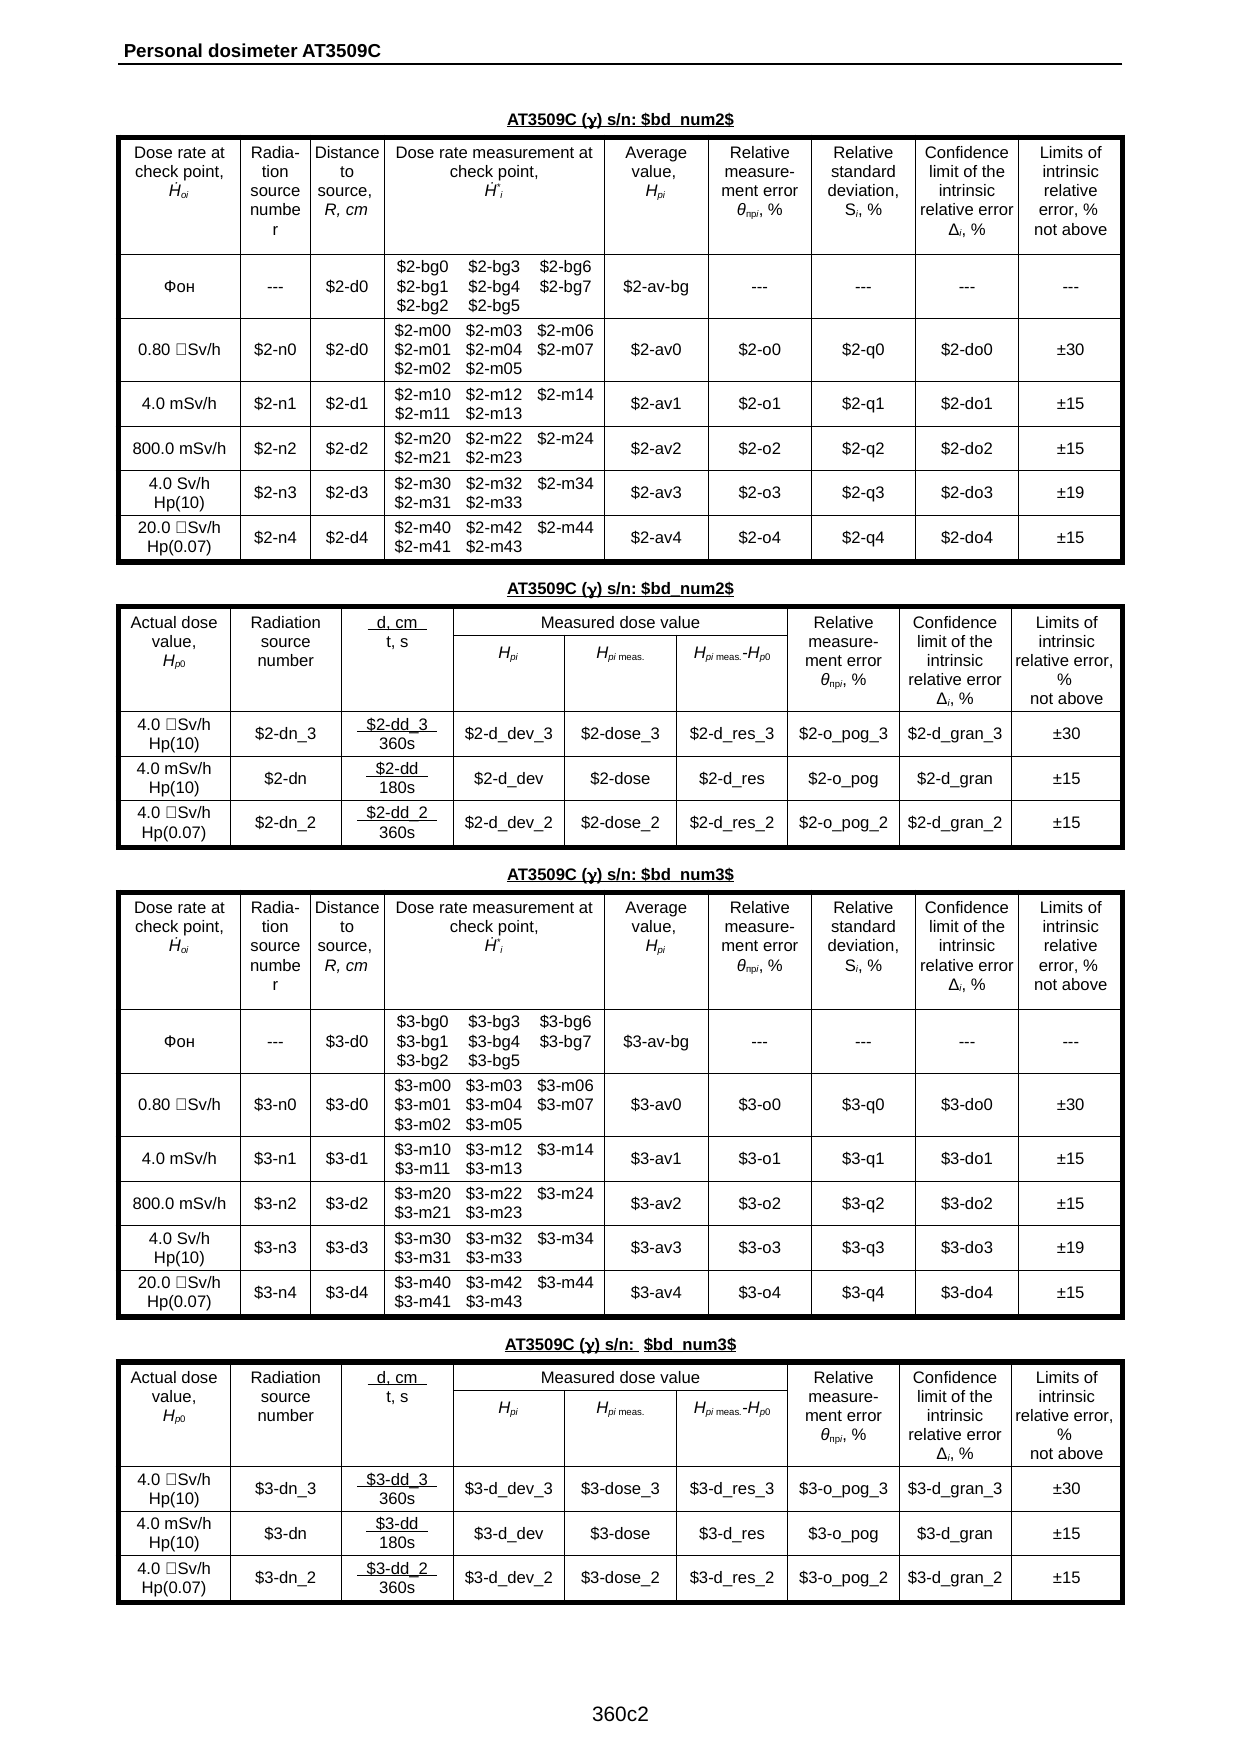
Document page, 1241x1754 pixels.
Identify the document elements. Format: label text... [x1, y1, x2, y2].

table_cell $3-do4 [916, 1271, 1018, 1314]
table_cell $2-dn [231, 757, 341, 800]
table_cell --- [1019, 1010, 1120, 1073]
table_cell --- [709, 255, 811, 318]
table_cell $3-n0 [241, 1074, 310, 1136]
table_cell ±15 [1012, 1512, 1120, 1555]
table_cell --- [241, 255, 310, 318]
table_cell $3-o3 [709, 1226, 811, 1270]
table_cell $3-av0 [605, 1074, 708, 1136]
table_cell $3-d0 [311, 1010, 384, 1073]
table_cell $3-dn [231, 1512, 341, 1555]
table_cell $2-n2 [241, 427, 310, 470]
table_cell $3-dn_2 [231, 1556, 341, 1600]
table_cell 4.0 mSv/h [121, 382, 240, 426]
table_cell $3-d1 [311, 1137, 384, 1181]
table_cell ±30 [1012, 712, 1120, 756]
table_cell $2-n3 [241, 471, 310, 515]
table_cell $2-do2 [916, 427, 1018, 470]
table_cell $3-d_dev_2 [454, 1556, 564, 1600]
table_cell Confidence limit of the intrinsic relative error Δi, % [900, 609, 1011, 711]
table_cell $3-av4 [605, 1271, 708, 1314]
table_cell $2-av4 [605, 516, 708, 559]
table_cell $2-m00 $2-m01 $2-m02 $2-m03 $2-m04 $2-m05 $2-m06 $2-m07 [385, 319, 604, 381]
table_header AT3509C () s/n: $bd_num2$ [118, 565, 1122, 604]
table_cell Dose rate at check point, Ḣoi [121, 140, 240, 254]
table_cell Hpi [454, 636, 564, 711]
table_cell $3-av3 [605, 1226, 708, 1270]
table_cell --- [709, 1010, 811, 1073]
table_cell $2-n1 [241, 382, 310, 426]
table_cell ±30 [1019, 319, 1120, 381]
table_cell 4.0 Sv/h Hp(0.07) [121, 801, 230, 845]
table_cell $3-bg0 $3-bg1 $3-bg2 $3-bg3 $3-bg4 $3-bg5 $3-bg6 $3-bg7 [385, 1010, 604, 1073]
table_cell 0.80 Sv/h [121, 1074, 240, 1136]
table_cell $2-dose [565, 757, 676, 800]
table_cell $2-n4 [241, 516, 310, 559]
table_cell Relative measure-ment error θпрi, % [709, 140, 811, 254]
table_cell $3-dose_3 [565, 1467, 676, 1511]
table_cell 4.0 Sv/h Hp(10) [121, 1226, 240, 1270]
table_cell $2-do1 [916, 382, 1018, 426]
table_cell $3-n2 [241, 1182, 310, 1225]
table_cell Distance to source, R, сm [311, 895, 384, 1009]
table_cell Radiation source number [231, 1365, 341, 1466]
table_cell $3-do3 [916, 1226, 1018, 1270]
table_cell $3-d3 [311, 1226, 384, 1270]
table_cell 20.0 Sv/h Hp(0.07) [121, 1271, 240, 1314]
table_cell $3-o_pog_2 [788, 1556, 899, 1600]
table_cell Dose rate measurement at check point, Ḣ*i [385, 895, 604, 1009]
table_cell $2-av1 [605, 382, 708, 426]
table_cell $3-o4 [709, 1271, 811, 1314]
table_cell Actual dose value, Hp0 [121, 609, 230, 711]
table_cell $2-dd_3 360s [342, 712, 453, 756]
table_cell 800.0 mSv/h [121, 427, 240, 470]
table_cell Relative standard deviation, Si, % [812, 895, 915, 1009]
table_cell $3-d_dev_3 [454, 1467, 564, 1511]
table_cell ±15 [1019, 1182, 1120, 1225]
table_cell $2-d_gran_3 [900, 712, 1011, 756]
table_cell Фон [121, 255, 240, 318]
table_cell $2-d2 [311, 427, 384, 470]
table_cell $3-n3 [241, 1226, 310, 1270]
table_cell $2-av2 [605, 427, 708, 470]
table_cell $2-m20 $2-m21 $2-m22 $2-m23 $2-m24 [385, 427, 604, 470]
table_cell 0.80 Sv/h [121, 319, 240, 381]
table_cell $3-m40 $3-m41 $3-m42 $3-m43 $3-m44 [385, 1271, 604, 1314]
table_cell Radia-tion source number [241, 140, 310, 254]
table_cell ±15 [1012, 1556, 1120, 1600]
table_cell ±15 [1019, 1271, 1120, 1314]
table_cell Dose rate at check point, Ḣoi [121, 895, 240, 1009]
table_cell Hpi meas.-Hp0 [677, 1391, 787, 1466]
table_cell ±15 [1019, 382, 1120, 426]
table_cell Relative measure-ment error θпрi, % [709, 895, 811, 1009]
table_cell $2-dose_2 [565, 801, 676, 845]
table_cell Relative measure-ment error θпрi, % [788, 609, 899, 711]
table_cell $3-d_res_3 [677, 1467, 787, 1511]
table_cell $2-o_pog_2 [788, 801, 899, 845]
table_cell Limits of intrinsic relative error, % not above [1012, 1365, 1120, 1466]
table_cell $3-q4 [812, 1271, 915, 1314]
table_cell Hpi [454, 1391, 564, 1466]
table_cell $2-m30 $2-m31 $2-m32 $2-m33 $2-m34 [385, 471, 604, 515]
table_cell Measured dose value [454, 609, 787, 634]
table_cell Actual dose value, Hp0 [121, 1365, 230, 1466]
table_cell ±30 [1012, 1467, 1120, 1511]
table_cell $3-d_gran_2 [900, 1556, 1011, 1600]
table_cell $2-d0 [311, 255, 384, 318]
table_cell $3-d_res [677, 1512, 787, 1555]
table_cell $3-d2 [311, 1182, 384, 1225]
table_cell $2-q3 [812, 471, 915, 515]
table_cell Dose rate measurement at check point, Ḣ*i [385, 140, 604, 254]
table_cell $3-d4 [311, 1271, 384, 1314]
table_cell --- [1019, 255, 1120, 318]
table_cell Limits of intrinsic relative error, % not above [1019, 140, 1120, 254]
table_cell $2-av-bg [605, 255, 708, 318]
table_cell $2-bg0 $2-bg1 $2-bg2 $2-bg3 $2-bg4 $2-bg5 $2-bg6 $2-bg7 [385, 255, 604, 318]
table_cell $3-m00 $3-m01 $3-m02 $3-m03 $3-m04 $3-m05 $3-m06 $3-m07 [385, 1074, 604, 1136]
table_cell $3-do0 [916, 1074, 1018, 1136]
table_cell $3-d_gran_3 [900, 1467, 1011, 1511]
table_cell $3-q1 [812, 1137, 915, 1181]
table_cell $2-o4 [709, 516, 811, 559]
table_cell $3-d_gran [900, 1512, 1011, 1555]
table_cell Distance to source, R, сm [311, 140, 384, 254]
table_cell $3-m30 $3-m31 $3-m32 $3-m33 $3-m34 [385, 1226, 604, 1270]
table_cell $3-n1 [241, 1137, 310, 1181]
table_cell 20.0 Sv/h Hp(0.07) [121, 516, 240, 559]
table_cell d, cm t, s [342, 609, 453, 711]
table_cell $2-o0 [709, 319, 811, 381]
table_cell $3-av-bg [605, 1010, 708, 1073]
table_cell Radiation source number [231, 609, 341, 711]
table_cell 800.0 mSv/h [121, 1182, 240, 1225]
table_cell ±15 [1012, 757, 1120, 800]
table_cell --- [916, 1010, 1018, 1073]
table_cell $3-m10 $3-m11 $3-m12 $3-m13 $3-m14 [385, 1137, 604, 1181]
table_cell ±15 [1012, 801, 1120, 845]
table_cell Hpi meas. [565, 1391, 676, 1466]
table_cell $2-d_dev_3 [454, 712, 564, 756]
table_cell $2-n0 [241, 319, 310, 381]
table_header AT3509C () s/n: $bd_num3$ [118, 850, 1122, 889]
table_cell $3-do1 [916, 1137, 1018, 1181]
table_cell --- [812, 1010, 915, 1073]
table_cell $2-dn_2 [231, 801, 341, 845]
table_cell 4.0 mSv/h Hp(10) [121, 1512, 230, 1555]
table_cell $2-d0 [311, 319, 384, 381]
table_cell $2-do3 [916, 471, 1018, 515]
table_cell $2-d1 [311, 382, 384, 426]
table_cell $3-dd 180s [342, 1512, 453, 1555]
table_cell $3-d_dev [454, 1512, 564, 1555]
table_cell $2-o_pog [788, 757, 899, 800]
table_cell $2-d3 [311, 471, 384, 515]
table_cell Limits of intrinsic relative error, % not above [1019, 895, 1120, 1009]
table_cell $2-q4 [812, 516, 915, 559]
table_cell Relative standard deviation, Si, % [812, 140, 915, 254]
table_cell Hpi meas. [565, 636, 676, 711]
table_cell $2-o_pog_3 [788, 712, 899, 756]
table_cell $2-m40 $2-m41 $2-m42 $2-m43 $2-m44 [385, 516, 604, 559]
table_cell Average value, Hpi [605, 895, 708, 1009]
table_cell $2-q1 [812, 382, 915, 426]
table_cell $2-q0 [812, 319, 915, 381]
table_cell $3-q0 [812, 1074, 915, 1136]
table_cell $3-av1 [605, 1137, 708, 1181]
table_cell $2-av0 [605, 319, 708, 381]
table_cell Confidence limit of the intrinsic relative error Δi, % [900, 1365, 1011, 1466]
table_cell $2-o1 [709, 382, 811, 426]
table_cell $3-dn_3 [231, 1467, 341, 1511]
table_cell $2-d_dev_2 [454, 801, 564, 845]
table_cell Radia-tion source number [241, 895, 310, 1009]
table_cell $2-av3 [605, 471, 708, 515]
table_cell $2-dd 180s [342, 757, 453, 800]
table_cell $2-d_dev [454, 757, 564, 800]
table_cell $2-dn_3 [231, 712, 341, 756]
table_cell d, cm t, s [342, 1365, 453, 1466]
table_header AT3509C () s/n: $bd_num3$ [118, 1320, 1122, 1359]
table_header AT3509C () s/n: $bd_num2$ [118, 95, 1122, 134]
table_cell $3-do2 [916, 1182, 1018, 1225]
table_cell Relative measure-ment error θпрi, % [788, 1365, 899, 1466]
table_cell $2-d4 [311, 516, 384, 559]
table_cell $3-o1 [709, 1137, 811, 1181]
table_cell Hpi meas.-Hp0 [677, 636, 787, 711]
table_cell $2-d_res_3 [677, 712, 787, 756]
table_cell $2-m10 $2-m11 $2-m12 $2-m13 $2-m14 [385, 382, 604, 426]
table_cell $3-dd_2 360s [342, 1556, 453, 1600]
table_cell $2-o3 [709, 471, 811, 515]
table_cell Measured dose value [454, 1365, 787, 1390]
table_cell 4.0 Sv/h Hp(10) [121, 1467, 230, 1511]
table_cell $2-d_res [677, 757, 787, 800]
table_cell $3-d_res_2 [677, 1556, 787, 1600]
table_cell ±15 [1019, 427, 1120, 470]
table_cell $3-dose [565, 1512, 676, 1555]
table_cell $3-n4 [241, 1271, 310, 1314]
table_cell ±15 [1019, 516, 1120, 559]
table_cell Confidence limit of the intrinsic relative error Δi, % [916, 140, 1018, 254]
table_cell ±19 [1019, 1226, 1120, 1270]
table_cell $3-o2 [709, 1182, 811, 1225]
table_cell 4.0 mSv/h Hp(10) [121, 757, 230, 800]
table_cell --- [241, 1010, 310, 1073]
table_cell $3-dose_2 [565, 1556, 676, 1600]
table_cell $2-d_res_2 [677, 801, 787, 845]
table_cell ±30 [1019, 1074, 1120, 1136]
table_cell Average value, Hpi [605, 140, 708, 254]
table_cell $3-o0 [709, 1074, 811, 1136]
table_cell $2-dose_3 [565, 712, 676, 756]
table_cell $3-av2 [605, 1182, 708, 1225]
table_cell $3-d0 [311, 1074, 384, 1136]
table_cell $3-o_pog_3 [788, 1467, 899, 1511]
table_cell ±15 [1019, 1137, 1120, 1181]
table_cell $3-dd_3 360s [342, 1467, 453, 1511]
table_cell $3-m20 $3-m21 $3-m22 $3-m23 $3-m24 [385, 1182, 604, 1225]
table_cell 4.0 Sv/h Hp(10) [121, 712, 230, 756]
table_cell $3-o_pog [788, 1512, 899, 1555]
table_cell $2-d_gran_2 [900, 801, 1011, 845]
table_cell 4.0 mSv/h [121, 1137, 240, 1181]
table_cell Confidence limit of the intrinsic relative error Δi, % [916, 895, 1018, 1009]
table_cell $2-q2 [812, 427, 915, 470]
table_cell 4.0 Sv/h Hp(10) [121, 471, 240, 515]
table_cell 4.0 Sv/h Hp(0.07) [121, 1556, 230, 1600]
table_cell --- [812, 255, 915, 318]
table_cell $2-o2 [709, 427, 811, 470]
table_cell ±19 [1019, 471, 1120, 515]
table_cell $2-do0 [916, 319, 1018, 381]
table_cell $2-dd_2 360s [342, 801, 453, 845]
table_cell --- [916, 255, 1018, 318]
table_cell Фон [121, 1010, 240, 1073]
table_cell $2-do4 [916, 516, 1018, 559]
table_cell $3-q3 [812, 1226, 915, 1270]
table_cell $2-d_gran [900, 757, 1011, 800]
table_cell $3-q2 [812, 1182, 915, 1225]
table_cell Limits of intrinsic relative error, % not above [1012, 609, 1120, 711]
